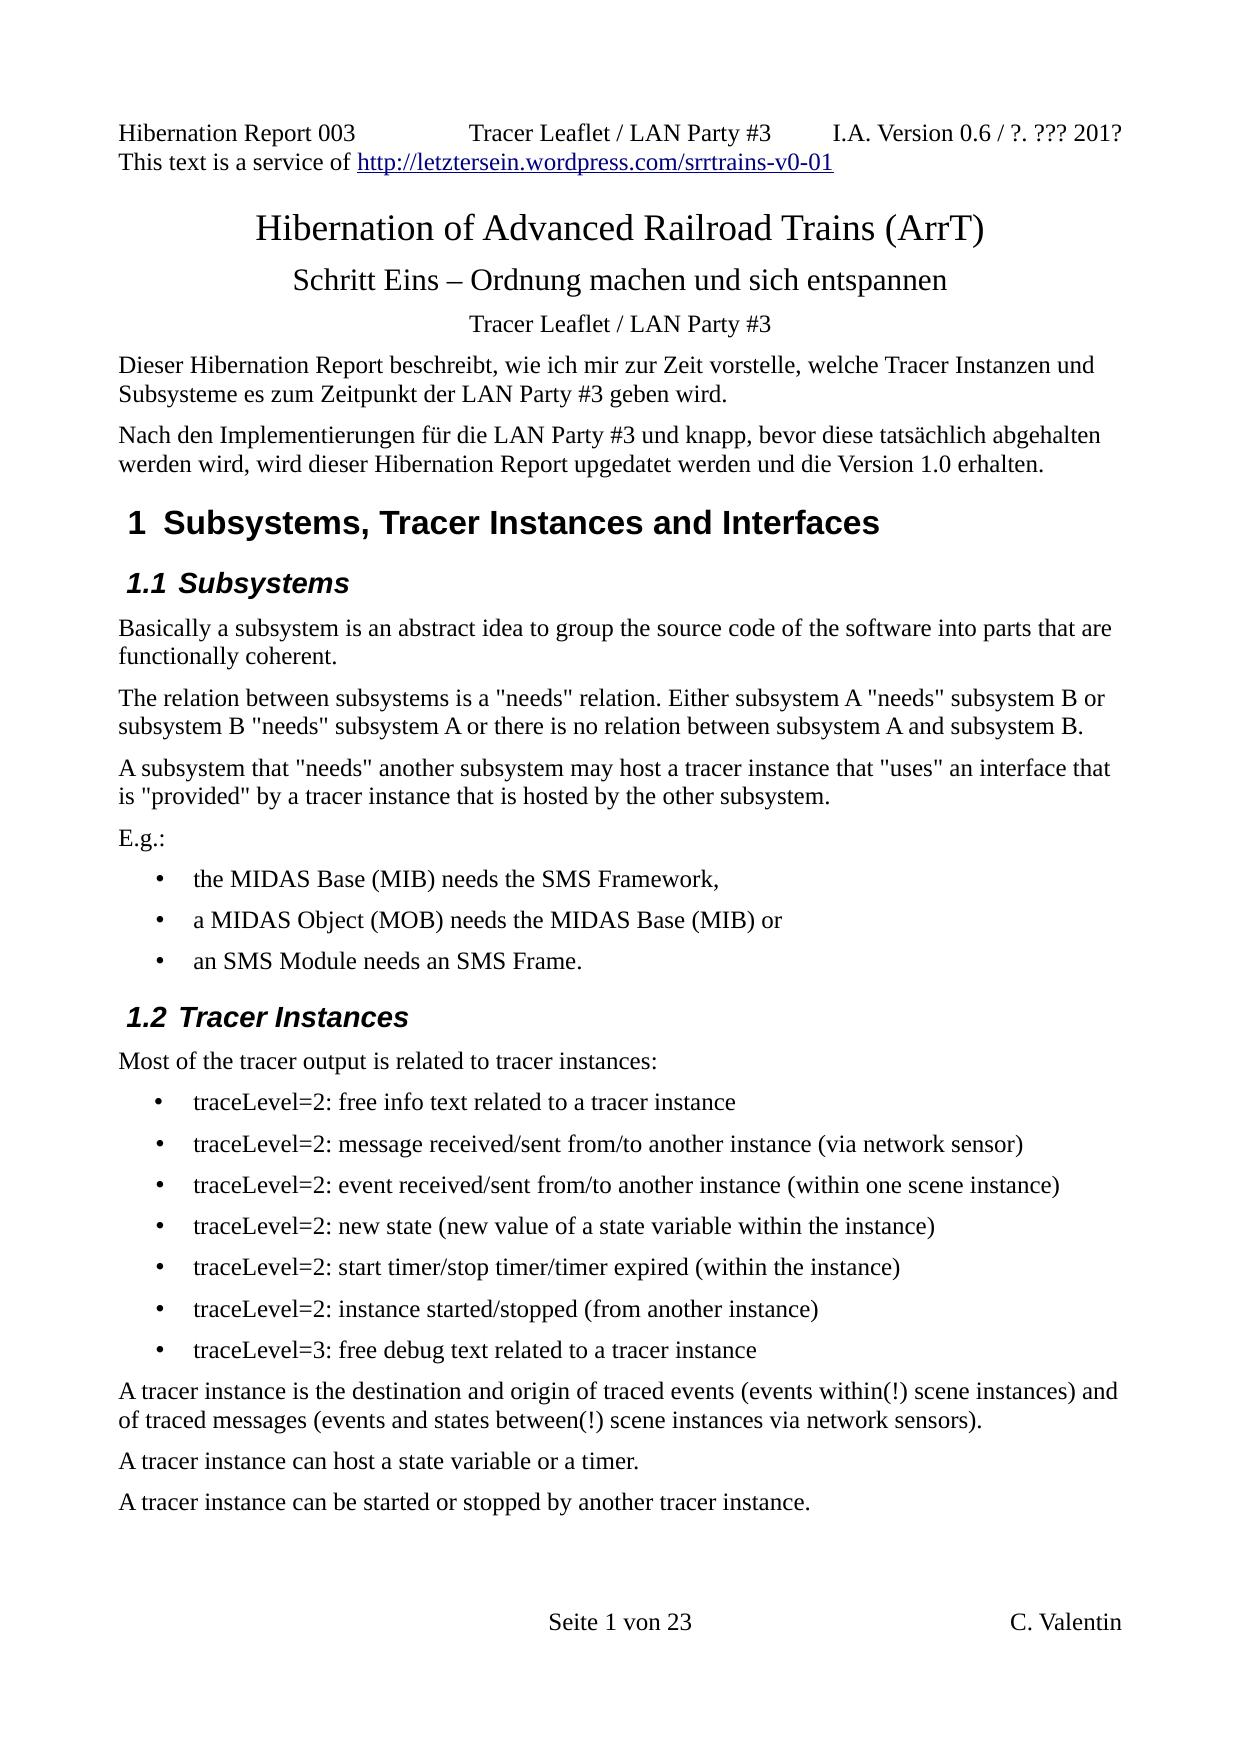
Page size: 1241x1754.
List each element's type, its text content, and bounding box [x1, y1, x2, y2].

subtitle Tracer Instances [118, 1000, 1122, 1034]
subtitle Subsystems [118, 567, 1122, 600]
list traceLevel=2: start timer/stop timer/timer expired (within the instance) [156, 1252, 1122, 1281]
list traceLevel=2: free info text related to a tracer instance [154, 1087, 1122, 1116]
list an SMS Module needs an SMS Frame. [156, 946, 1122, 975]
list traceLevel=2: event received/sent from/to another instance (within one scene instance) [156, 1170, 1122, 1199]
list traceLevel=3: free debug text related to a tracer instance [156, 1335, 1122, 1364]
text Nach den Implementierungen für die LAN Party #3 und knapp, bevor diese tatsächlich abgehalten werden wird, wird dieser Hibernation Report upgedatet werden und die Version 1.0 erhalten. [118, 420, 1122, 478]
list the MIDAS Base (MIB) needs the SMS Framework, [156, 864, 1122, 893]
subtitle Subsystems, Tracer Instances and Interfaces [118, 503, 1122, 542]
text A tracer instance is the destination and origin of traced events (events within(!) scene instances) and of traced messages (events and states between(!) scene instances via network sensors). [118, 1376, 1122, 1434]
text Most of the tracer output is related to tracer instances: [118, 1046, 1122, 1075]
text The relation between subsystems is a "needs" relation. Either subsystem A "needs" subsystem B or subsystem B "needs" subsystem A or there is no relation between subsystem A and subsystem B. [118, 683, 1122, 740]
text Basically a subsystem is an abstract idea to group the source code of the software into parts that are functionally coherent. [118, 613, 1122, 670]
text A tracer instance can host a state variable or a timer. [118, 1446, 1122, 1475]
text Tracer Leaflet / LAN Party #3 [118, 309, 1122, 338]
text Schritt Eins – Ordnung machen und sich entspannen [118, 261, 1122, 297]
text A subsystem that "needs" another subsystem may host a tracer instance that "uses" an interface that is "provided" by a tracer instance that is hosted by the other subsystem. [118, 753, 1122, 810]
text Dieser Hibernation Report beschreibt, wie ich mir zur Zeit vorstelle, welche Tracer Instanzen und Subsysteme es zum Zeitpunkt der LAN Party #3 geben wird. [118, 350, 1122, 408]
list traceLevel=2: message received/sent from/to another instance (via network sensor) [156, 1129, 1122, 1157]
text A tracer instance can be started or stopped by another tracer instance. [118, 1487, 1122, 1516]
list a MIDAS Object (MOB) needs the MIDAS Base (MIB) or [156, 905, 1122, 934]
text Hibernation of Advanced Railroad Trains (ArrT) [118, 205, 1122, 248]
list traceLevel=2: new state (new value of a state variable within the instance) [156, 1211, 1122, 1240]
list traceLevel=2: instance started/stopped (from another instance) [156, 1294, 1122, 1322]
text E.g.: [118, 823, 1122, 851]
